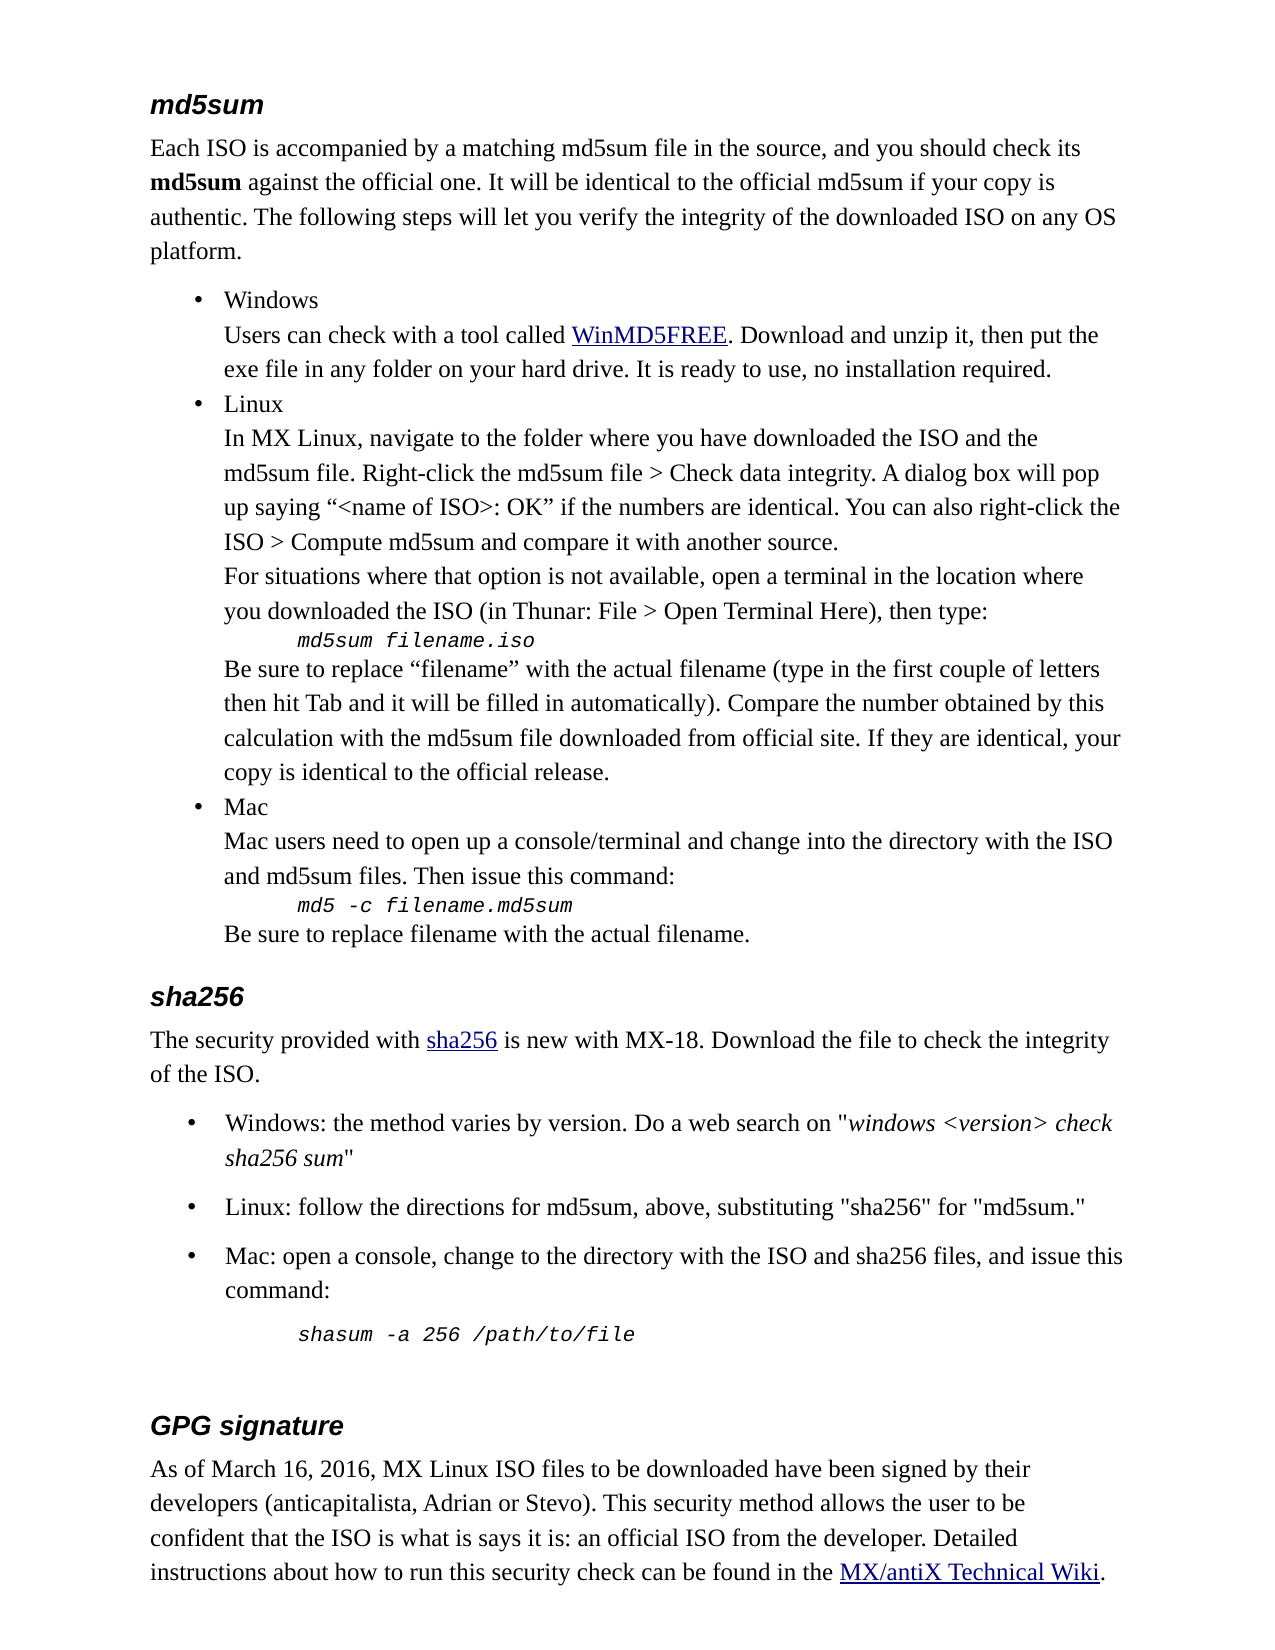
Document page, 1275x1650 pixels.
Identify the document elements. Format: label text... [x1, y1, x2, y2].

subtitle GPG signature [150, 1410, 1125, 1442]
text The security provided with sha256 is new with MX-18. Download the file to check the integrity of the ISO. [150, 1025, 1125, 1088]
subtitle md5sum [150, 88, 1125, 120]
list In MX Linux, navigate to the folder where you have downloaded the ISO and the md5sum file. Right-click the md5sum file > Check data integrity. A dialog box will pop up saying “<name of ISO>: OK” if the numbers are identical. You can also right-click the ISO > Compute md5sum and compare it with another source. [194, 423, 1125, 556]
list Users can check with a tool called WinMD5FREE. Download and unzip it, then put the exe file in any folder on your hard drive. It is ready to use, no installation required. [194, 320, 1125, 383]
list md5 -c filename.md5sum [268, 895, 1125, 919]
list For situations where that option is not available, open a terminal in the location where you downloaded the ISO (in Thunar: File > Open Terminal Here), then type: [194, 561, 1125, 624]
list md5sum filename.iso [268, 630, 1125, 654]
list Windows [194, 285, 1125, 314]
list Windows: the method varies by version. Do a web search on "windows <version> check sha256 sum" [187, 1108, 1125, 1172]
text As of March 16, 2016, MX Linux ISO files to be downloaded have been signed by their developers (anticapitalista, Adrian or Stevo). This security method allows the user to be confident that the ISO is what is says it is: an official ISO from the developer. Detailed instructions about how to run this security check can be found in the MX/antiX Technical Wiki. [150, 1454, 1125, 1586]
text Each ISO is accompanied by a matching md5sum file in the source, and you should check its md5sum against the official one. It will be identical to the official md5sum if your copy is authentic. The following steps will let you verify the integrity of the downloaded ISO on any OS platform. [150, 133, 1125, 265]
subtitle sha256 [150, 980, 1125, 1012]
list Mac: open a console, change to the directory with the ISO and sha256 files, and issue this command: [187, 1241, 1125, 1304]
list Mac [194, 792, 1125, 821]
list Mac users need to open up a console/terminal and change into the directory with the ISO and md5sum files. Then issue this command: [194, 826, 1125, 889]
list Be sure to replace filename with the actual filename. [194, 919, 1125, 948]
list Be sure to replace “filename” with the actual filename (type in the first couple of letters then hit Tab and it will be filled in automatically). Compare the number obtained by this calculation with the md5sum file downloaded from official site. If they are identical, your copy is identical to the official release. [194, 654, 1125, 786]
list Linux: follow the directions for md5sum, above, substituting "sha256" for "md5sum." [187, 1192, 1125, 1221]
list Linux [194, 389, 1125, 418]
text shasum -a 256 /path/to/file [150, 1324, 1125, 1348]
